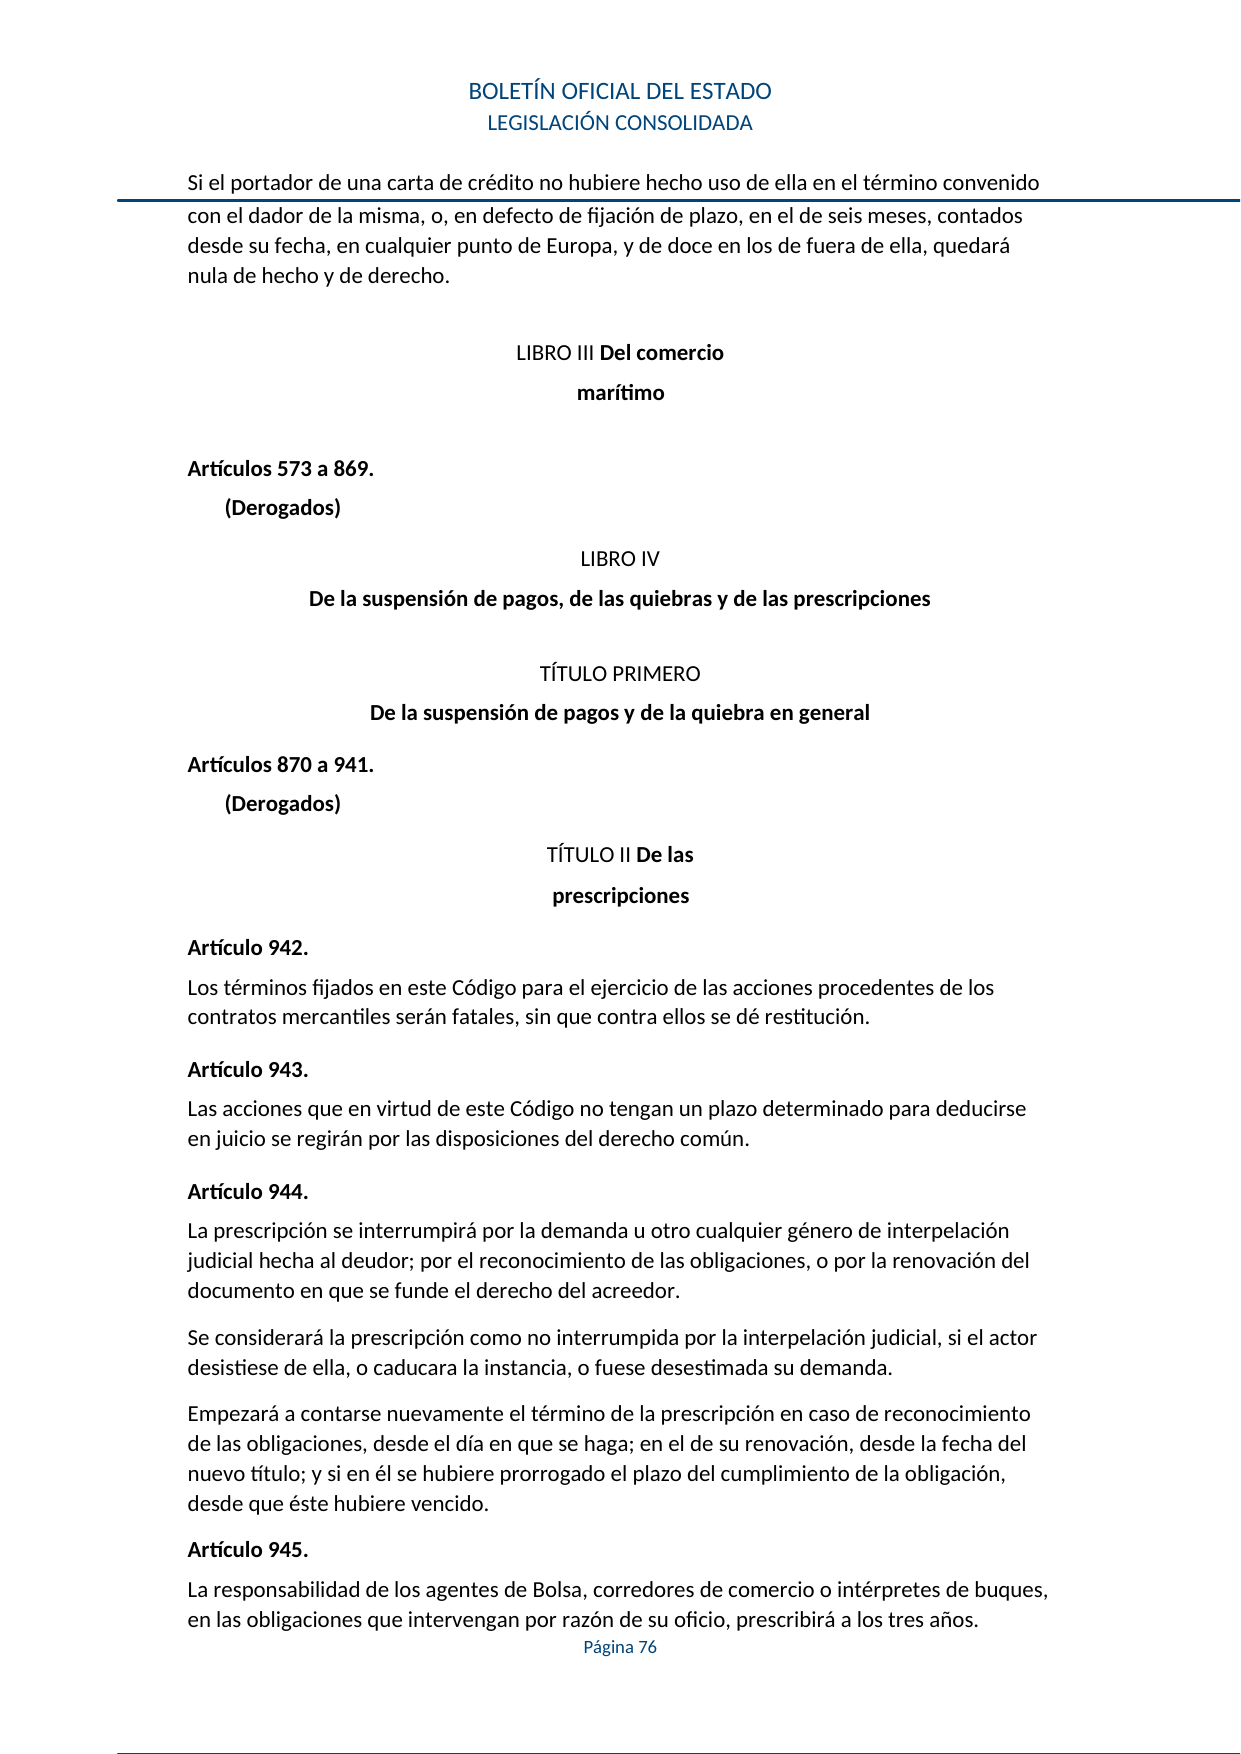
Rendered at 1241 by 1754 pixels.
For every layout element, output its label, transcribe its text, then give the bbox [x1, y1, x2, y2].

text Artículos 573 a 869. [187, 454, 1051, 482]
text Se considerará la prescripción como no interrumpida por la interpelación judicial, si el actor desistiese de ella, o caducara la instancia, o fuese desestimada su demanda. [187, 1323, 1051, 1381]
text LIBRO III Del comercio marítimo [508, 338, 732, 406]
text Artículo 945. [187, 1536, 1051, 1564]
text con el dador de la misma, o, en defecto de fijación de plazo, en el de seis meses, contados desde su fecha, en cualquier punto de Europa, y de doce en los de fuera de ella, quedará nula de hecho y de derecho. [187, 202, 1051, 289]
text Artículos 870 a 941. [187, 750, 1051, 778]
text La responsabilidad de los agentes de Bolsa, corredores de comercio o intérpretes de buques, en las obligaciones que intervengan por razón de su oficio, prescribirá a los tres años. [187, 1575, 1051, 1633]
text Empezará a contarse nuevamente el término de la prescripción en caso de reconocimiento de las obligaciones, desde el día en que se haga; en el de su renovación, desde la fecha del nuevo título; y si en él se hubiere prorrogado el plazo del cumplimiento de la obligación, desde que éste hubiere vencido. [187, 1399, 1051, 1517]
text Artículo 942. [187, 933, 1051, 961]
text Artículo 943. [187, 1055, 1051, 1083]
text LIBRO IV [208, 544, 1032, 573]
text De la suspensión de pagos y de la quiebra en general [189, 698, 1051, 726]
text Los términos fijados en este Código para el ejercicio de las acciones procedentes de los contratos mercantiles serán fatales, sin que contra ellos se dé restitución. [187, 973, 1051, 1031]
text La prescripción se interrumpirá por la demanda u otro cualquier género de interpelación judicial hecha al deudor; por el reconocimiento de las obligaciones, o por la renovación del documento en que se funde el derecho del acreedor. [187, 1217, 1051, 1304]
text (Derogados) [224, 789, 1051, 817]
text Las acciones que en virtud de este Código no tengan un plazo determinado para deducirse en juicio se regirán por las disposiciones del derecho común. [187, 1094, 1051, 1152]
text Si el portador de una carta de crédito no hubiere hecho uso de ella en el término convenido [187, 168, 1051, 199]
text Artículo 944. [187, 1177, 1051, 1205]
text TÍTULO PRIMERO [208, 659, 1032, 687]
text (Derogados) [224, 493, 1051, 521]
text TÍTULO II De las prescripciones [512, 841, 728, 909]
text De la suspensión de pagos, de las quiebras y de las prescripciones [189, 584, 1051, 612]
